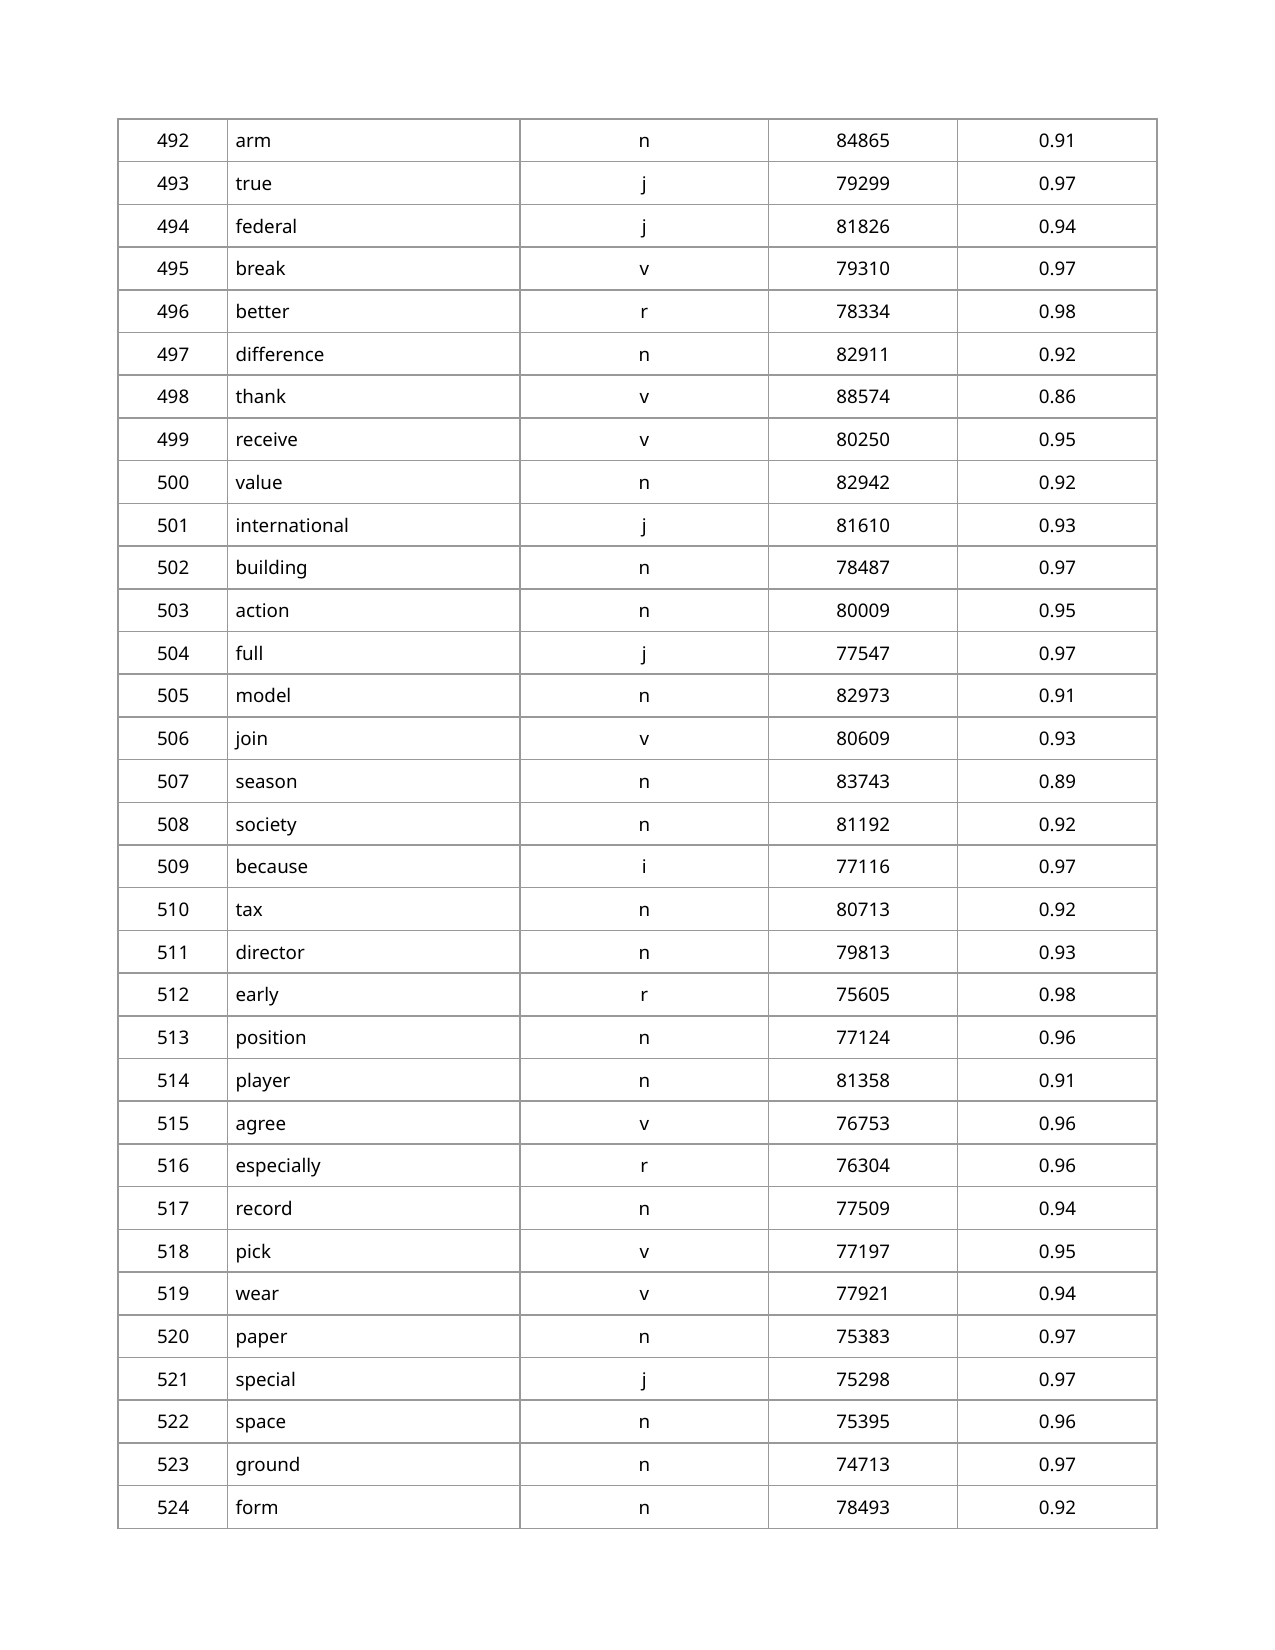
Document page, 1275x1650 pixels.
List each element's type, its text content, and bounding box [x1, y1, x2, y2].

table_cell n [521, 931, 768, 972]
table_cell 0.92 [958, 461, 1156, 502]
table_cell 0.91 [958, 120, 1156, 161]
table_cell i [521, 846, 768, 887]
table_cell 500 [119, 461, 227, 502]
table_cell 76304 [769, 1145, 957, 1186]
table_cell position [228, 1017, 519, 1058]
table_cell 517 [119, 1187, 227, 1228]
table_cell true [228, 162, 519, 203]
table_cell form [228, 1486, 519, 1527]
table_cell 515 [119, 1102, 227, 1143]
table_cell arm [228, 120, 519, 161]
table_cell 0.93 [958, 504, 1156, 545]
table_cell 509 [119, 846, 227, 887]
table_cell 520 [119, 1316, 227, 1357]
table_cell 76753 [769, 1102, 957, 1143]
table_cell v [521, 1230, 768, 1271]
table_cell thank [228, 376, 519, 417]
table_cell 0.94 [958, 1187, 1156, 1228]
table_cell 0.98 [958, 974, 1156, 1015]
table_cell 494 [119, 205, 227, 246]
table_cell tax [228, 888, 519, 929]
table_cell 521 [119, 1358, 227, 1399]
table_cell 79813 [769, 931, 957, 972]
table_cell 510 [119, 888, 227, 929]
table_cell 493 [119, 162, 227, 203]
table_cell 502 [119, 547, 227, 588]
table_cell 74713 [769, 1444, 957, 1485]
table_cell n [521, 1017, 768, 1058]
table_cell n [521, 333, 768, 374]
table_cell wear [228, 1273, 519, 1314]
table_cell v [521, 1273, 768, 1314]
table_cell society [228, 803, 519, 844]
table_cell 77124 [769, 1017, 957, 1058]
table_cell 79299 [769, 162, 957, 203]
table_cell 508 [119, 803, 227, 844]
table_cell j [521, 504, 768, 545]
table_cell 511 [119, 931, 227, 972]
table_cell 0.95 [958, 1230, 1156, 1271]
table_cell 0.93 [958, 718, 1156, 759]
table_cell 81826 [769, 205, 957, 246]
table_cell 75383 [769, 1316, 957, 1357]
table_cell 503 [119, 590, 227, 631]
table_cell model [228, 675, 519, 716]
table_cell 499 [119, 419, 227, 460]
table_cell 0.97 [958, 162, 1156, 203]
table_cell 77547 [769, 632, 957, 673]
table_cell 80609 [769, 718, 957, 759]
table_cell 0.97 [958, 1316, 1156, 1357]
table_cell j [521, 162, 768, 203]
table_cell 0.92 [958, 1486, 1156, 1527]
table_cell early [228, 974, 519, 1015]
table_cell difference [228, 333, 519, 374]
table_cell value [228, 461, 519, 502]
table_cell 0.91 [958, 675, 1156, 716]
table_cell 78487 [769, 547, 957, 588]
table_cell 492 [119, 120, 227, 161]
table_cell 81358 [769, 1059, 957, 1100]
table_cell receive [228, 419, 519, 460]
table_cell 0.92 [958, 888, 1156, 929]
table_cell v [521, 248, 768, 289]
table_cell 501 [119, 504, 227, 545]
table_cell 88574 [769, 376, 957, 417]
table_cell n [521, 120, 768, 161]
table_cell n [521, 590, 768, 631]
table_cell 514 [119, 1059, 227, 1100]
table_cell 83743 [769, 760, 957, 801]
table_cell 0.94 [958, 1273, 1156, 1314]
table_cell 82942 [769, 461, 957, 502]
table_cell r [521, 974, 768, 1015]
table_cell full [228, 632, 519, 673]
table_cell 519 [119, 1273, 227, 1314]
table_cell 0.96 [958, 1145, 1156, 1186]
table_cell action [228, 590, 519, 631]
table_cell record [228, 1187, 519, 1228]
table_cell international [228, 504, 519, 545]
table_cell 0.92 [958, 333, 1156, 374]
table_cell 0.97 [958, 632, 1156, 673]
table_cell n [521, 888, 768, 929]
table_cell 0.92 [958, 803, 1156, 844]
table_cell pick [228, 1230, 519, 1271]
table_cell v [521, 376, 768, 417]
table_cell 523 [119, 1444, 227, 1485]
table_cell special [228, 1358, 519, 1399]
table_cell director [228, 931, 519, 972]
table_cell 506 [119, 718, 227, 759]
table_cell 77197 [769, 1230, 957, 1271]
table_cell 513 [119, 1017, 227, 1058]
table_cell 0.97 [958, 248, 1156, 289]
table_cell 524 [119, 1486, 227, 1527]
table_cell 0.94 [958, 205, 1156, 246]
table_cell 81610 [769, 504, 957, 545]
table_cell 77116 [769, 846, 957, 887]
table_cell 0.96 [958, 1401, 1156, 1442]
table_cell r [521, 291, 768, 332]
table_cell 505 [119, 675, 227, 716]
table_cell building [228, 547, 519, 588]
table_cell 0.89 [958, 760, 1156, 801]
table_cell n [521, 1059, 768, 1100]
table_cell 0.98 [958, 291, 1156, 332]
table_cell 75395 [769, 1401, 957, 1442]
table_cell n [521, 1316, 768, 1357]
table_cell 516 [119, 1145, 227, 1186]
table_cell because [228, 846, 519, 887]
table_cell 77509 [769, 1187, 957, 1228]
table_cell 507 [119, 760, 227, 801]
table_cell 504 [119, 632, 227, 673]
table_cell 498 [119, 376, 227, 417]
table_cell 495 [119, 248, 227, 289]
table_cell n [521, 1444, 768, 1485]
table_cell 84865 [769, 120, 957, 161]
table_cell 0.91 [958, 1059, 1156, 1100]
table_cell v [521, 1102, 768, 1143]
table_cell 0.96 [958, 1102, 1156, 1143]
table_cell 518 [119, 1230, 227, 1271]
table_cell 75298 [769, 1358, 957, 1399]
table_cell 0.86 [958, 376, 1156, 417]
table_cell v [521, 419, 768, 460]
table_cell 512 [119, 974, 227, 1015]
table_cell n [521, 803, 768, 844]
table_cell 77921 [769, 1273, 957, 1314]
table_cell season [228, 760, 519, 801]
table_cell n [521, 760, 768, 801]
table_cell 81192 [769, 803, 957, 844]
table_cell 0.97 [958, 1358, 1156, 1399]
table_cell 82973 [769, 675, 957, 716]
table_cell 0.97 [958, 1444, 1156, 1485]
table_cell 0.97 [958, 846, 1156, 887]
table_cell especially [228, 1145, 519, 1186]
table_cell j [521, 205, 768, 246]
table_cell space [228, 1401, 519, 1442]
table_cell 79310 [769, 248, 957, 289]
table_cell 497 [119, 333, 227, 374]
table_cell 75605 [769, 974, 957, 1015]
table_cell n [521, 675, 768, 716]
table_cell federal [228, 205, 519, 246]
table_cell paper [228, 1316, 519, 1357]
table_cell 80009 [769, 590, 957, 631]
table_cell n [521, 1486, 768, 1527]
table_cell n [521, 547, 768, 588]
table_cell j [521, 632, 768, 673]
table_cell better [228, 291, 519, 332]
table_cell n [521, 1401, 768, 1442]
table_cell v [521, 718, 768, 759]
table_cell player [228, 1059, 519, 1100]
table_cell 522 [119, 1401, 227, 1442]
table_cell 0.93 [958, 931, 1156, 972]
table_cell 0.95 [958, 590, 1156, 631]
table_cell break [228, 248, 519, 289]
table_cell 78493 [769, 1486, 957, 1527]
table_cell 496 [119, 291, 227, 332]
table_cell n [521, 461, 768, 502]
table_cell 0.96 [958, 1017, 1156, 1058]
table_cell r [521, 1145, 768, 1186]
table_cell 78334 [769, 291, 957, 332]
table_cell 82911 [769, 333, 957, 374]
table_cell ground [228, 1444, 519, 1485]
table_cell agree [228, 1102, 519, 1143]
table_cell 0.97 [958, 547, 1156, 588]
table_cell j [521, 1358, 768, 1399]
table_cell 80250 [769, 419, 957, 460]
table_cell join [228, 718, 519, 759]
table_cell 0.95 [958, 419, 1156, 460]
table_cell n [521, 1187, 768, 1228]
table_cell 80713 [769, 888, 957, 929]
